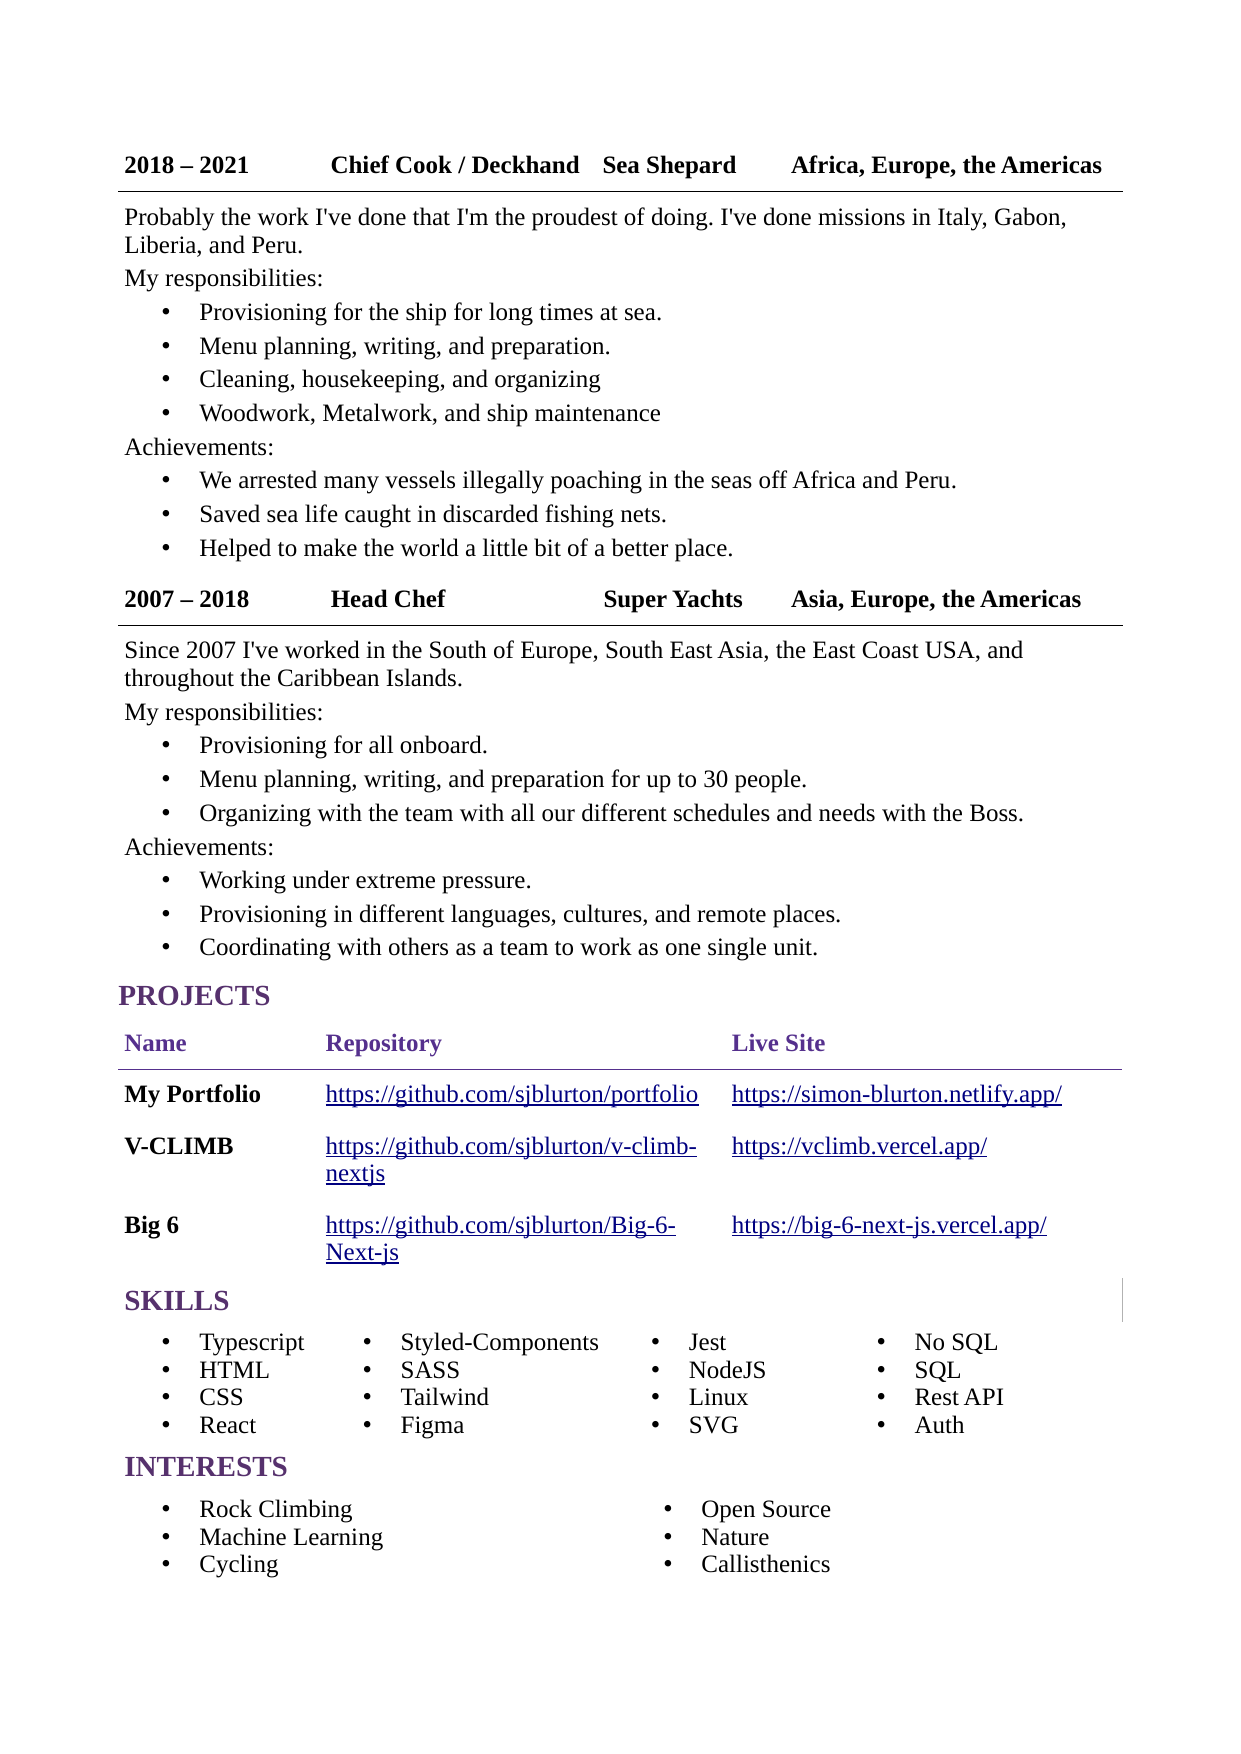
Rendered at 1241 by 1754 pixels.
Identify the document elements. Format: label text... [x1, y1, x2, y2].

table_cell https://github.com/sjblurton/portfolio [320, 1070, 726, 1120]
table_cell Typescript HTML CSS React [118, 1322, 319, 1445]
table_cell https://simon-blurton.netlify.app/ [726, 1070, 1122, 1120]
table_cell https://big-6-next-js.vercel.app/ [726, 1199, 1122, 1278]
table_header Africa, Europe, the Americas [785, 140, 1123, 191]
table_cell Rock Climbing Machine Learning Cycling [118, 1489, 620, 1584]
table_header Live Site [726, 1017, 1122, 1068]
table_cell Open Source Nature Callisthenics [620, 1489, 1122, 1584]
table_header Name [118, 1017, 319, 1068]
table_header 2007 – 2018 [118, 573, 325, 624]
table_cell https://github.com/sjblurton/v-climb-nextjs [320, 1120, 726, 1199]
table_cell https://github.com/sjblurton/Big-6-Next-js [320, 1199, 726, 1278]
table_header Repository [320, 1017, 726, 1068]
table_cell Jest NodeJS Linux SVG [608, 1322, 833, 1445]
table_cell Styled-Components SASS Tailwind Figma [320, 1322, 608, 1445]
table_header INTERESTS [118, 1445, 1122, 1489]
table_cell Probably the work I've done that I'm the proudest of doing. I've done missions in Italy, Gabon, Liberia, and Peru. My responsibilities: Provisioning for the ship for long times at sea. Menu planning, writing, and preparation. Cleaning, housekeeping, and organizing Woodwork, Metalwork, and ship maintenance Achievements: We arrested many vessels illegally poaching in the seas off Africa and Peru. Saved sea life caught in discarded fishing nets. Helped to make the world a little bit of a better place. [118, 192, 1123, 573]
table_cell No SQL SQL Rest API Auth [834, 1322, 1122, 1445]
table_cell https://vclimb.vercel.app/ [726, 1120, 1122, 1199]
table_header Head Chef [325, 573, 597, 624]
table_header Chief Cook / Deckhand [324, 140, 596, 191]
table_header SKILLS [118, 1278, 1122, 1322]
table_cell Big 6 [118, 1199, 319, 1278]
table_cell V-CLIMB [118, 1120, 319, 1199]
table_header 2018 – 2021 [118, 140, 324, 191]
table_header Sea Shepard [596, 140, 785, 191]
table_header Super Yachts [597, 573, 785, 624]
text PROJECTS [118, 979, 1122, 1011]
table_header Asia, Europe, the Americas [785, 573, 1123, 624]
table_cell My Portfolio [118, 1070, 319, 1120]
table_cell Since 2007 I've worked in the South of Europe, South East Asia, the East Coast USA, and throughout the Caribbean Islands. My responsibilities: Provisioning for all onboard. Menu planning, writing, and preparation for up to 30 people. Organizing with the team with all our different schedules and needs with the Boss. Achievements: Working under extreme pressure. Provisioning in different languages, cultures, and remote places. Coordinating with others as a team to work as one single unit. [118, 626, 1123, 973]
